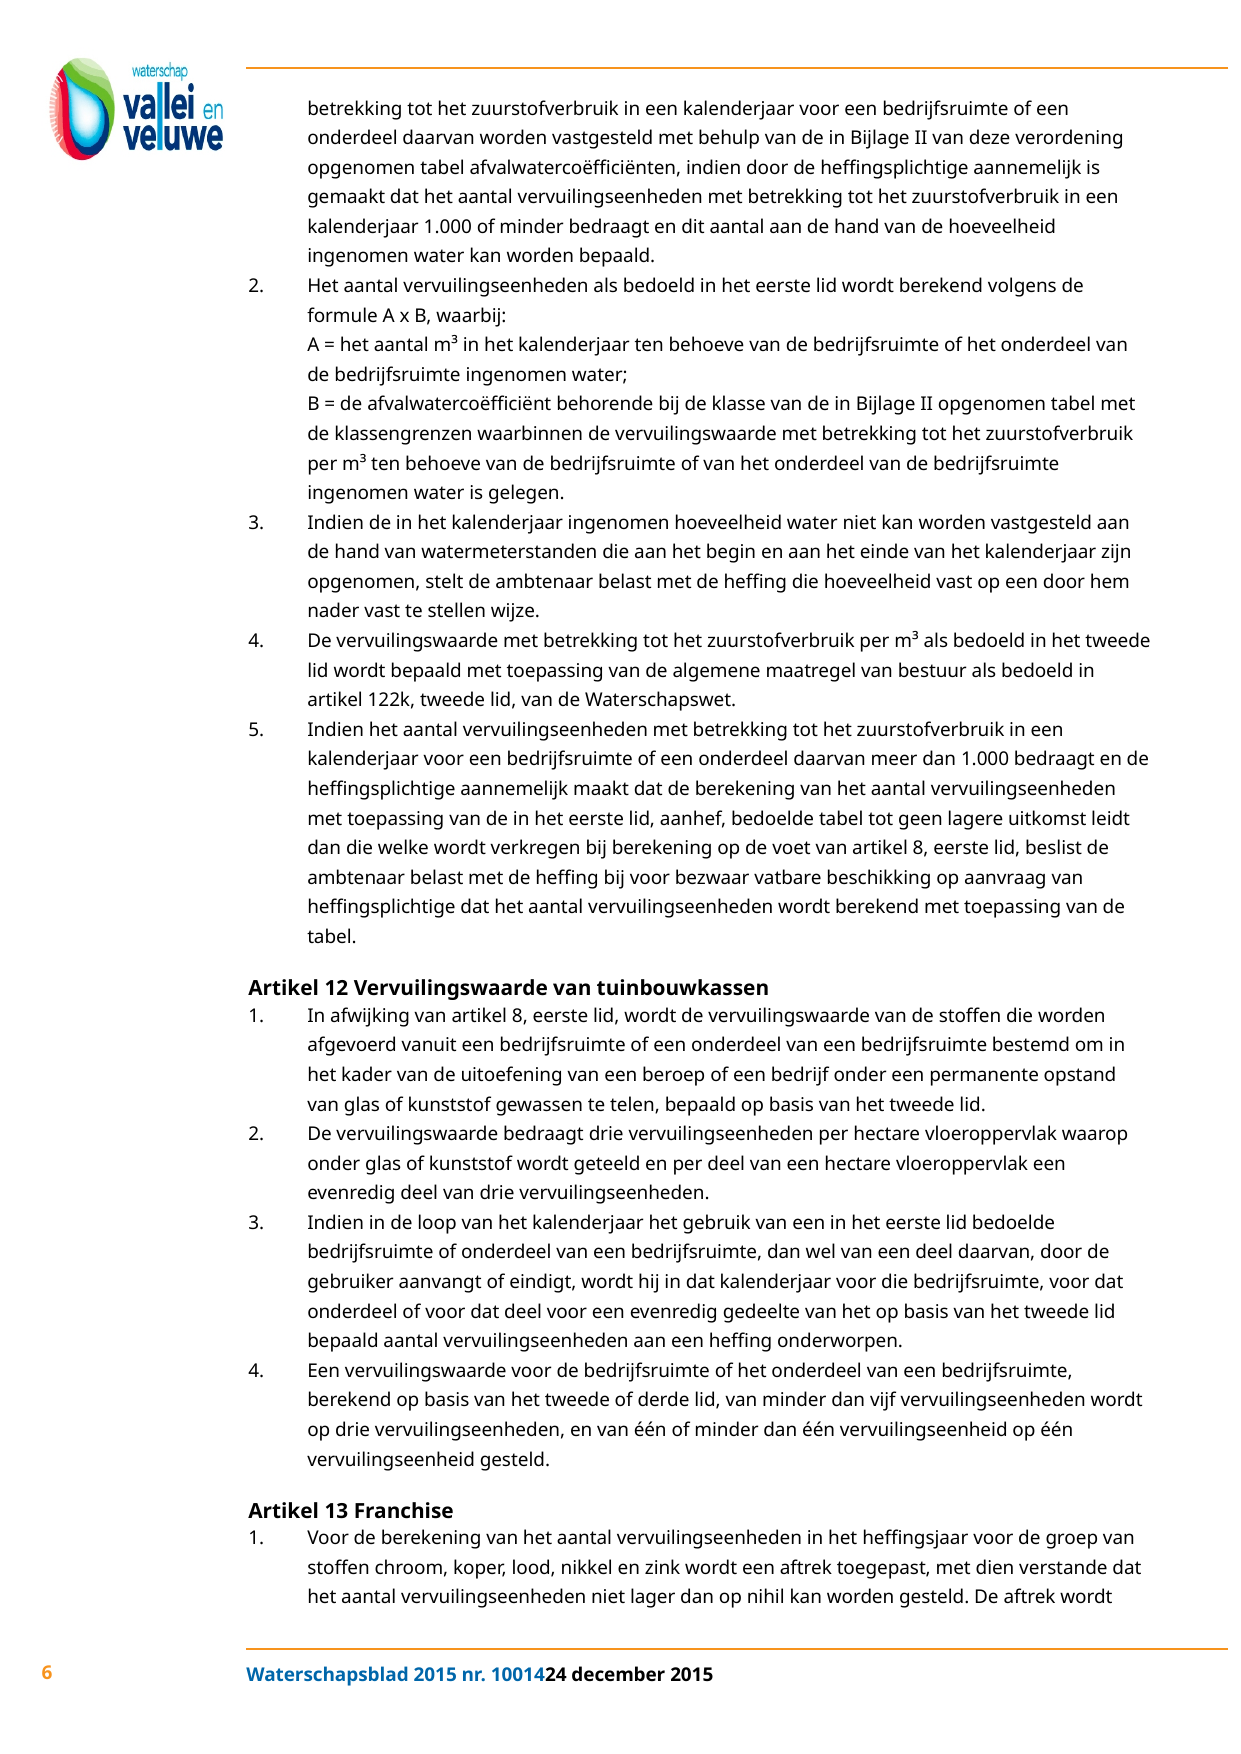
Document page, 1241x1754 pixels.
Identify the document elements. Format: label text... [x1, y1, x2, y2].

list Indien het aantal vervuilingseenheden met betrekking tot het zuurstofverbruik in een kalenderjaar voor een bedrijfsruimte of een onderdeel daarvan meer dan 1.000 bedraagt en de heffingsplichtige aannemelijk maakt dat de berekening van het aantal vervuilingseenheden met toepassing van de in het eerste lid, aanhef, bedoelde tabel tot geen lagere uitkomst leidt dan die welke wordt verkregen bij berekening op de voet van artikel 8, eerste lid, beslist de ambtenaar belast met de heffing bij voor bezwaar vatbare beschikking op aanvraag van heffingsplichtige dat het aantal vervuilingseenheden wordt berekend met toepassing van de tabel. [248, 716, 1152, 949]
list Indien in de loop van het kalenderjaar het gebruik van een in het eerste lid bedoelde bedrijfsruimte of onderdeel van een bedrijfsruimte, dan wel van een deel daarvan, door de gebruiker aanvangt of eindigt, wordt hij in dat kalenderjaar voor die bedrijfsruimte, voor dat onderdeel of voor dat deel voor een evenredig gedeelte van het op basis van het tweede lid bepaald aantal vervuilingseenheden aan een heffing onderworpen. [248, 1209, 1152, 1353]
text Artikel 12 Vervuilingswaarde van tuinbouwkassen [248, 973, 1152, 1002]
list Het aantal vervuilingseenheden als bedoeld in het eerste lid wordt berekend volgens de formule A x B, waarbij: [248, 272, 1152, 328]
list betrekking tot het zuurstofverbruik in een kalenderjaar voor een bedrijfsruimte of een onderdeel daarvan worden vastgesteld met behulp van de in Bijlage II van deze verordening opgenomen tabel afvalwatercoëfficiënten, indien door de heffingsplichtige aannemelijk is gemaakt dat het aantal vervuilingseenheden met betrekking tot het zuurstofverbruik in een kalenderjaar 1.000 of minder bedraagt en dit aantal aan de hand van de hoeveelheid ingenomen water kan worden bepaald. [248, 95, 1152, 268]
list Voor de berekening van het aantal vervuilingseenheden in het heffingsjaar voor de groep van stoffen chroom, koper, lood, nikkel en zink wordt een aftrek toegepast, met dien verstande dat het aantal vervuilingseenheden niet lager dan op nihil kan worden gesteld. De aftrek wordt [248, 1524, 1152, 1609]
list B = de afvalwatercoëfficiënt behorende bij de klasse van de in Bijlage II opgenomen tabel met de klassengrenzen waarbinnen de vervuilingswaarde met betrekking tot het zuurstofverbruik per m³ ten behoeve van de bedrijfsruimte of van het onderdeel van de bedrijfsruimte ingenomen water is gelegen. [248, 391, 1152, 505]
text Artikel 13 Franchise [248, 1496, 1152, 1524]
picture [41, 47, 231, 172]
list A = het aantal m³ in het kalenderjaar ten behoeve van de bedrijfsruimte of het onderdeel van de bedrijfsruimte ingenomen water; [248, 331, 1152, 387]
list De vervuilingswaarde met betrekking tot het zuurstofverbruik per m³ als bedoeld in het tweede lid wordt bepaald met toepassing van de algemene maatregel van bestuur als bedoeld in artikel 122k, tweede lid, van de Waterschapswet. [248, 627, 1152, 712]
list De vervuilingswaarde bedraagt drie vervuilingseenheden per hectare vloeroppervlak waarop onder glas of kunststof wordt geteeld en per deel van een hectare vloeroppervlak een evenredig deel van drie vervuilingseenheden. [248, 1120, 1152, 1205]
list Indien de in het kalenderjaar ingenomen hoeveelheid water niet kan worden vastgesteld aan de hand van watermeterstanden die aan het begin en aan het einde van het kalenderjaar zijn opgenomen, stelt de ambtenaar belast met de heffing die hoeveelheid vast op een door hem nader vast te stellen wijze. [248, 509, 1152, 623]
list Een vervuilingswaarde voor de bedrijfsruimte of het onderdeel van een bedrijfsruimte, berekend op basis van het tweede of derde lid, van minder dan vijf vervuilingseenheden wordt op drie vervuilingseenheden, en van één of minder dan één vervuilingseenheid op één vervuilingseenheid gesteld. [248, 1357, 1152, 1471]
list In afwijking van artikel 8, eerste lid, wordt de vervuilingswaarde van de stoffen die worden afgevoerd vanuit een bedrijfsruimte of een onderdeel van een bedrijfsruimte bestemd om in het kader van de uitoefening van een beroep of een bedrijf onder een permanente opstand van glas of kunststof gewassen te telen, bepaald op basis van het tweede lid. [248, 1002, 1152, 1116]
